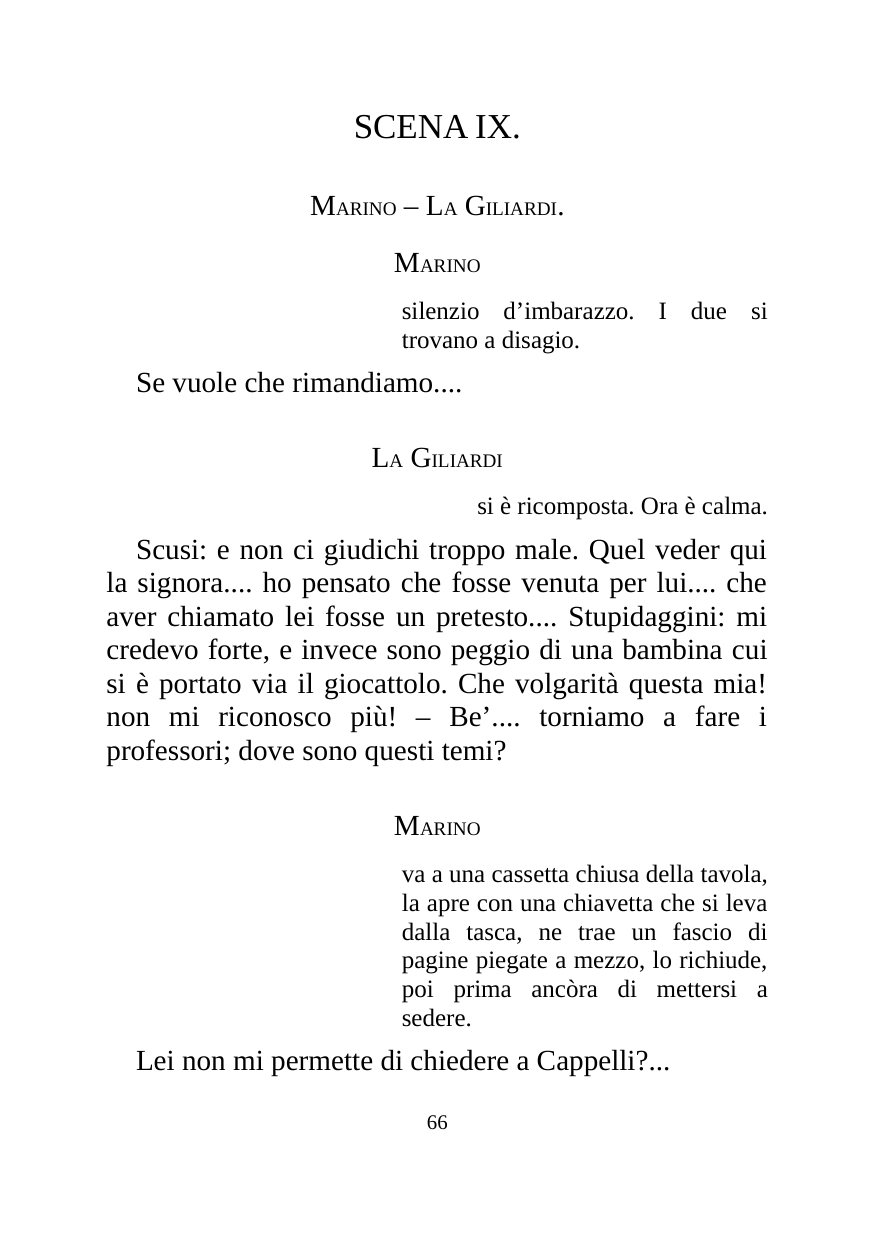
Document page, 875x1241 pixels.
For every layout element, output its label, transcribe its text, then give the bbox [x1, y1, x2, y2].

text La Giliardi [106, 440, 768, 474]
text si è ricomposta. Ora è calma. [106, 491, 768, 520]
text Lei non mi permette di chiedere a Cappelli?... [106, 1043, 768, 1077]
subtitle SCENA IX. [106, 106, 768, 146]
text Se vuole che rimandiamo.... [106, 365, 768, 399]
text silenzio d’imbarazzo. I due si trovano a disagio. [402, 296, 768, 353]
text Scusi: e non ci giudichi troppo male. Quel veder qui la signora.... ho pensato che fosse venuta per lui.... che aver chiamato lei fosse un pretesto.... Stupidaggini: mi credevo forte, e invece sono peggio di una bambina cui si è portato via il giocattolo. Che volgarità questa mia! non mi riconosco più! – Be’.... torniamo a fare i professori; dove sono questi temi? [106, 532, 768, 767]
text Marino [106, 808, 768, 841]
text Marino – La Giliardi. [106, 188, 768, 221]
text Marino [106, 245, 768, 278]
text va a una cassetta chiusa della tavola, la apre con una chiavetta che si leva dalla tasca, ne trae un fascio di pagine piegate a mezzo, lo richiude, poi prima ancòra di mettersi a sedere. [402, 859, 768, 1032]
